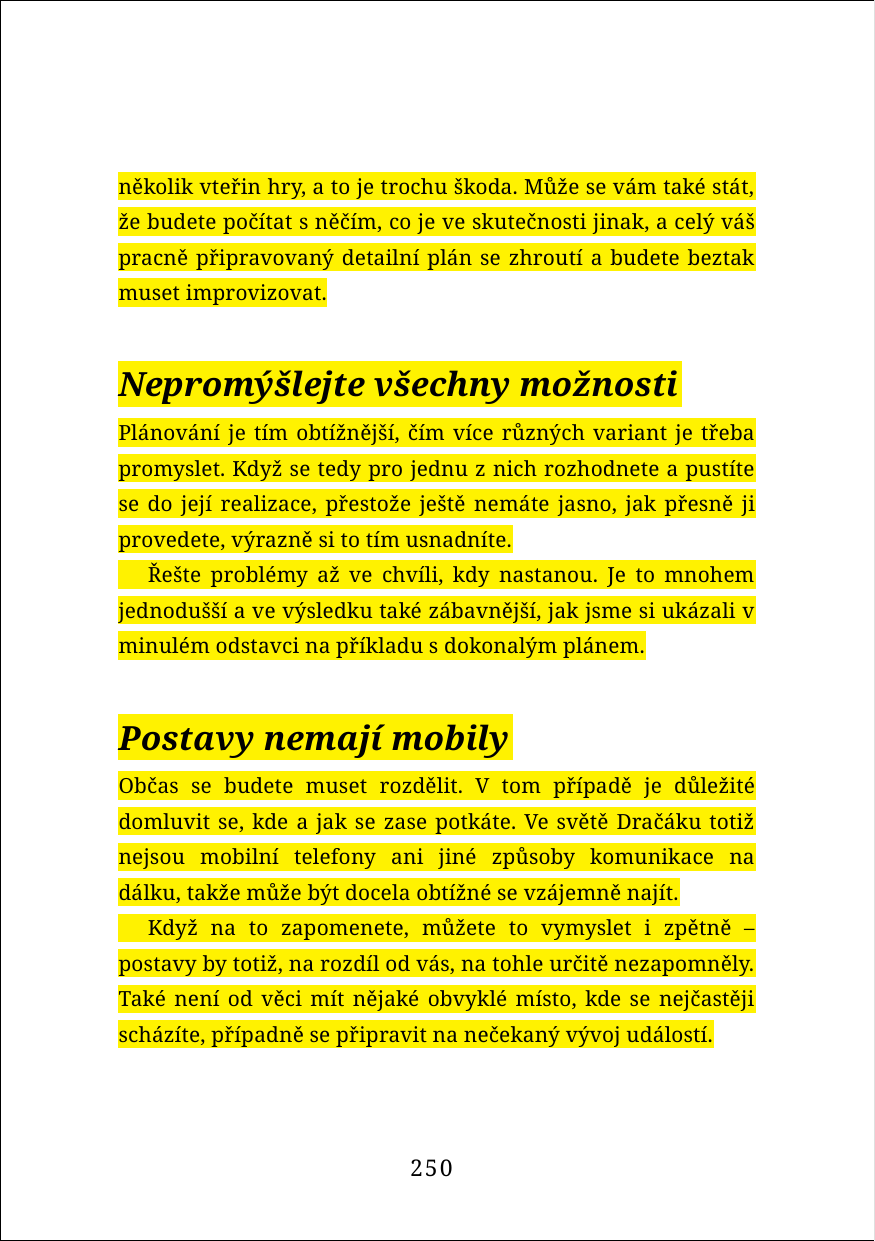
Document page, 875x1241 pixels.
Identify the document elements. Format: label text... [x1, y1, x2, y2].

text několik vteřin hry, a to je trochu škoda. Může se vám také stát, že budete počítat s něčím, co je ve skutečnosti jinak, a celý váš pracně připravovaný detailní plán se zhroutí a budete beztak muset improvizovat. [118, 172, 756, 307]
text Plánování je tím obtížnější, čím více různých variant je třeba promyslet. Když se tedy pro jednu z nich rozhodnete a pustíte se do její realizace, přestože ještě nemáte jasno, jak přesně ji provedete, výrazně si to tím usnadníte. Řešte problémy až ve chvíli, kdy nastanou. Je to mnohem jednodušší a ve výsledku také zábavnější, jak jsme si ukázali v minulém odstavci na příkladu s dokonalým plánem. [118, 418, 756, 660]
subtitle Postavy nemají mobily [118, 714, 756, 760]
subtitle Nepromýšlejte všechny možnosti [118, 361, 756, 407]
text Občas se budete muset rozdělit. V tom případě je důležité domluvit se, kde a jak se zase potkáte. Ve světě Dračáku totiž nejsou mobilní telefony ani jiné způsoby komunikace na dálku, takže může být docela obtížné se vzájemně najít. Když na to zapomenete, můžete to vymyslet i zpětně – postavy by totiž, na rozdíl od vás, na tohle určitě nezapomněly. Také není od věci mít nějaké obvyklé místo, kde se nejčastěji scházíte, případně se připravit na nečekaný vývoj událostí. [118, 771, 756, 1048]
